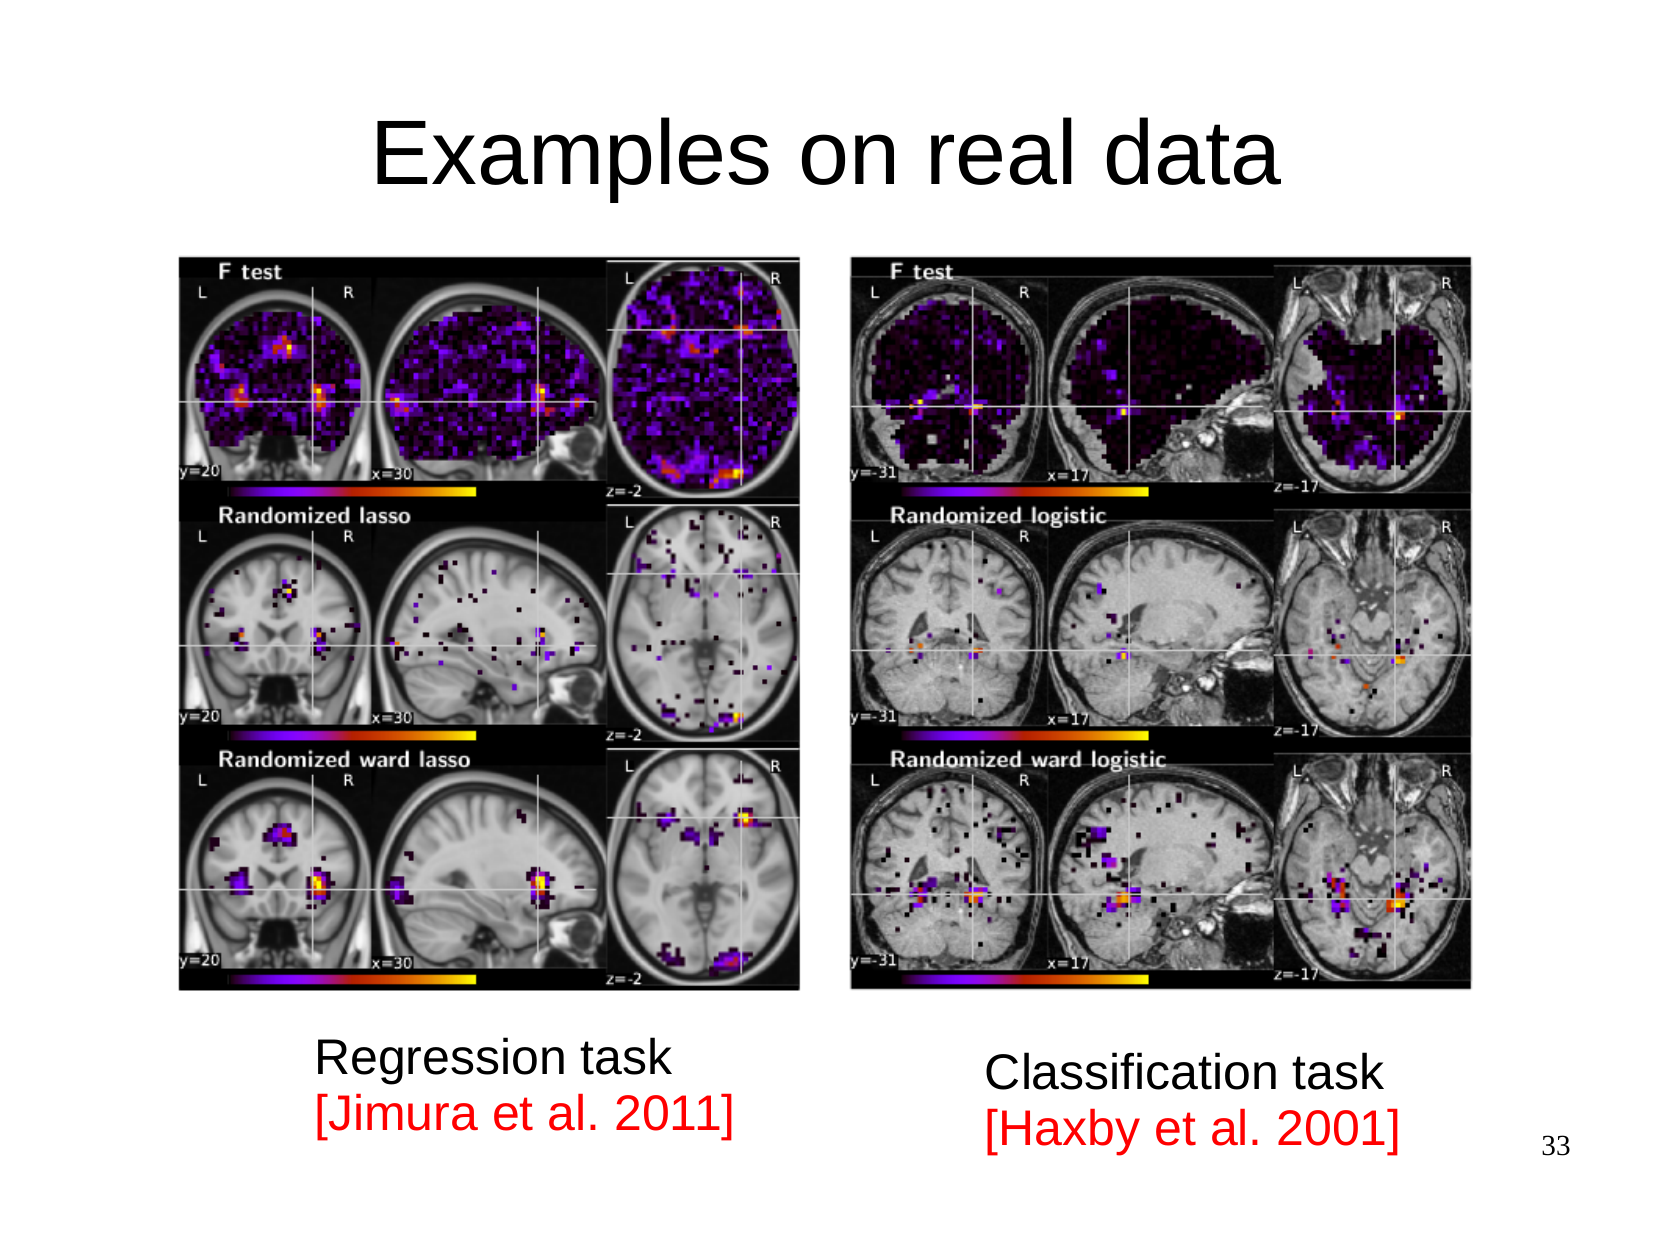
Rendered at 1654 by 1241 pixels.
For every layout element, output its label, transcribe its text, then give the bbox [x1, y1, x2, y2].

text_box Classification task [Haxby et al. 2001] [970, 1037, 1417, 1165]
picture [162, 245, 1493, 997]
title Examples on real data [82, 49, 1571, 257]
text_box Regression task [Jimura et al. 2011] [299, 1021, 755, 1149]
